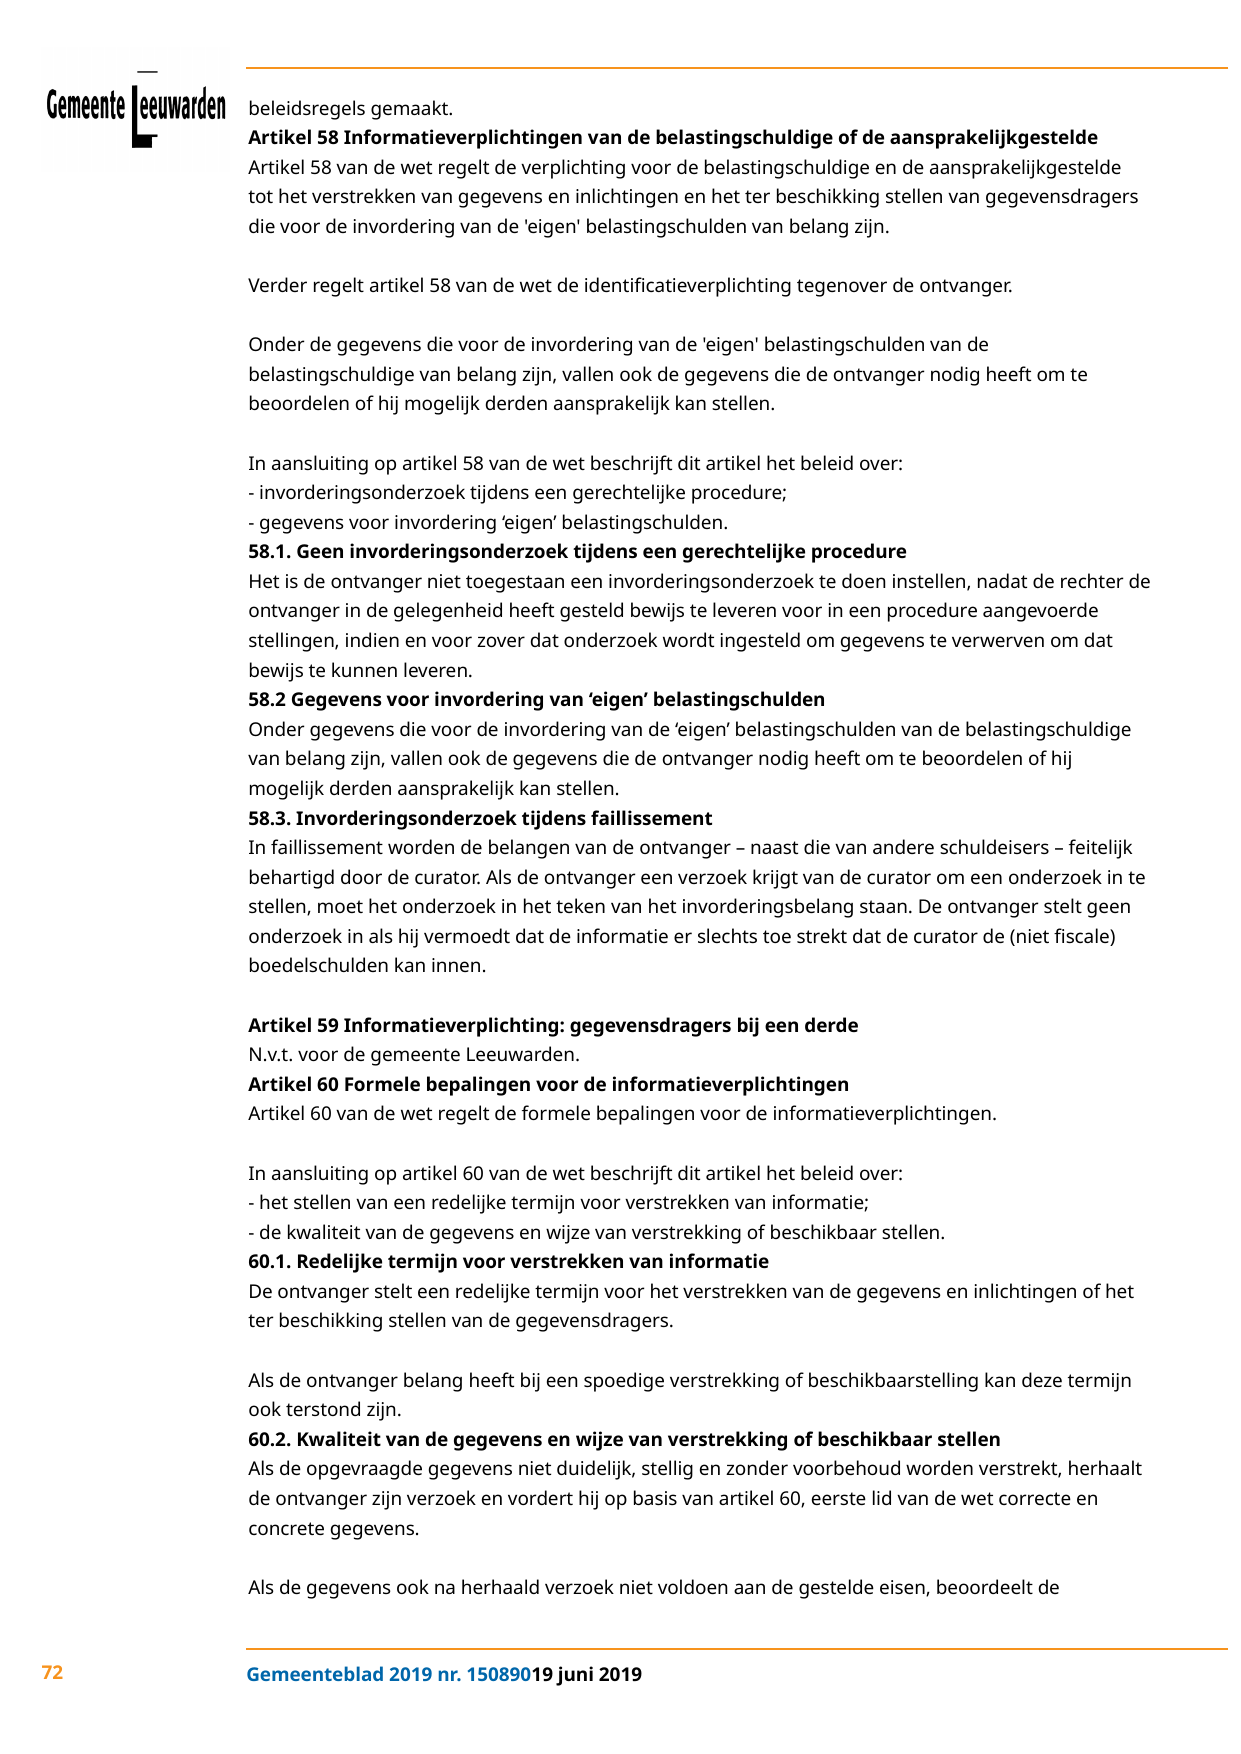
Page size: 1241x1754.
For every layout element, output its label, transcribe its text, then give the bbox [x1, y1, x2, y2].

text De ontvanger stelt een redelijke termijn voor het verstrekken van de gegevens en inlichtingen of het ter beschikking stellen van de gegevensdragers. [248, 1278, 1152, 1333]
text 60.2. Kwaliteit van de gegevens en wijze van verstrekking of beschikbaar stellen [248, 1426, 1152, 1452]
text Artikel 60 van de wet regelt de formele bepalingen voor de informatieverplichtingen. [248, 1101, 1152, 1126]
text In aansluiting op artikel 58 van de wet beschrijft dit artikel het beleid over: [248, 450, 1152, 476]
text 58.2 Gegevens voor invordering van ‘eigen’ belastingschulden [248, 686, 1152, 712]
text 58.3. Invorderingsonderzoek tijdens faillissement [248, 805, 1152, 831]
text Onder gegevens die voor de invordering van de ‘eigen’ belastingschulden van de belastingschuldige van belang zijn, vallen ook de gegevens die de ontvanger nodig heeft om te beoordelen of hij mogelijk derden aansprakelijk kan stellen. [248, 716, 1152, 801]
text - de kwaliteit van de gegevens en wijze van verstrekking of beschikbaar stellen. [248, 1219, 1152, 1245]
text beleidsregels gemaakt. [248, 95, 1152, 121]
text Onder de gegevens die voor de invordering van de 'eigen' belastingschulden van de belastingschuldige van belang zijn, vallen ook de gegevens die de ontvanger nodig heeft om te beoordelen of hij mogelijk derden aansprakelijk kan stellen. [248, 331, 1152, 416]
text Artikel 58 Informatieverplichtingen van de belastingschuldige of de aansprakelijkgestelde [248, 124, 1152, 150]
text Als de opgevraagde gegevens niet duidelijk, stellig en zonder voorbehoud worden verstrekt, herhaalt de ontvanger zijn verzoek en vordert hij op basis van artikel 60, eerste lid van de wet correcte en concrete gegevens. [248, 1456, 1152, 1541]
text Als de ontvanger belang heeft bij een spoedige verstrekking of beschikbaarstelling kan deze termijn ook terstond zijn. [248, 1367, 1152, 1422]
text Als de gegevens ook na herhaald verzoek niet voldoen aan de gestelde eisen, beoordeelt de [248, 1574, 1152, 1600]
text Artikel 59 Informatieverplichting: gegevensdragers bij een derde [248, 1012, 1152, 1038]
text - invorderingsonderzoek tijdens een gerechtelijke procedure; [248, 479, 1152, 505]
text N.v.t. voor de gemeente Leeuwarden. [248, 1041, 1152, 1067]
text 58.1. Geen invorderingsonderzoek tijdens een gerechtelijke procedure [248, 538, 1152, 564]
text - gegevens voor invordering ‘eigen’ belastingschulden. [248, 509, 1152, 535]
text Artikel 60 Formele bepalingen voor de informatieverplichtingen [248, 1071, 1152, 1097]
text Het is de ontvanger niet toegestaan een invorderingsonderzoek te doen instellen, nadat de rechter de ontvanger in de gelegenheid heeft gesteld bewijs te leveren voor in een procedure aangevoerde stellingen, indien en voor zover dat onderzoek wordt ingesteld om gegevens te verwerven om dat bewijs te kunnen leveren. [248, 568, 1152, 683]
text In aansluiting op artikel 60 van de wet beschrijft dit artikel het beleid over: [248, 1160, 1152, 1186]
picture [41, 47, 231, 172]
text - het stellen van een redelijke termijn voor verstrekken van informatie; [248, 1189, 1152, 1215]
text Artikel 58 van de wet regelt de verplichting voor de belastingschuldige en de aansprakelijkgestelde tot het verstrekken van gegevens en inlichtingen en het ter beschikking stellen van gegevensdragers die voor de invordering van de 'eigen' belastingschulden van belang zijn. [248, 154, 1152, 239]
text 60.1. Redelijke termijn voor verstrekken van informatie [248, 1248, 1152, 1274]
text In faillissement worden de belangen van de ontvanger – naast die van andere schuldeisers – feitelijk behartigd door de curator. Als de ontvanger een verzoek krijgt van de curator om een onderzoek in te stellen, moet het onderzoek in het teken van het invorderingsbelang staan. De ontvanger stelt geen onderzoek in als hij vermoedt dat de informatie er slechts toe strekt dat de curator de (niet fiscale) boedelschulden kan innen. [248, 834, 1152, 978]
text Verder regelt artikel 58 van de wet de identificatieverplichting tegenover de ontvanger. [248, 272, 1152, 298]
